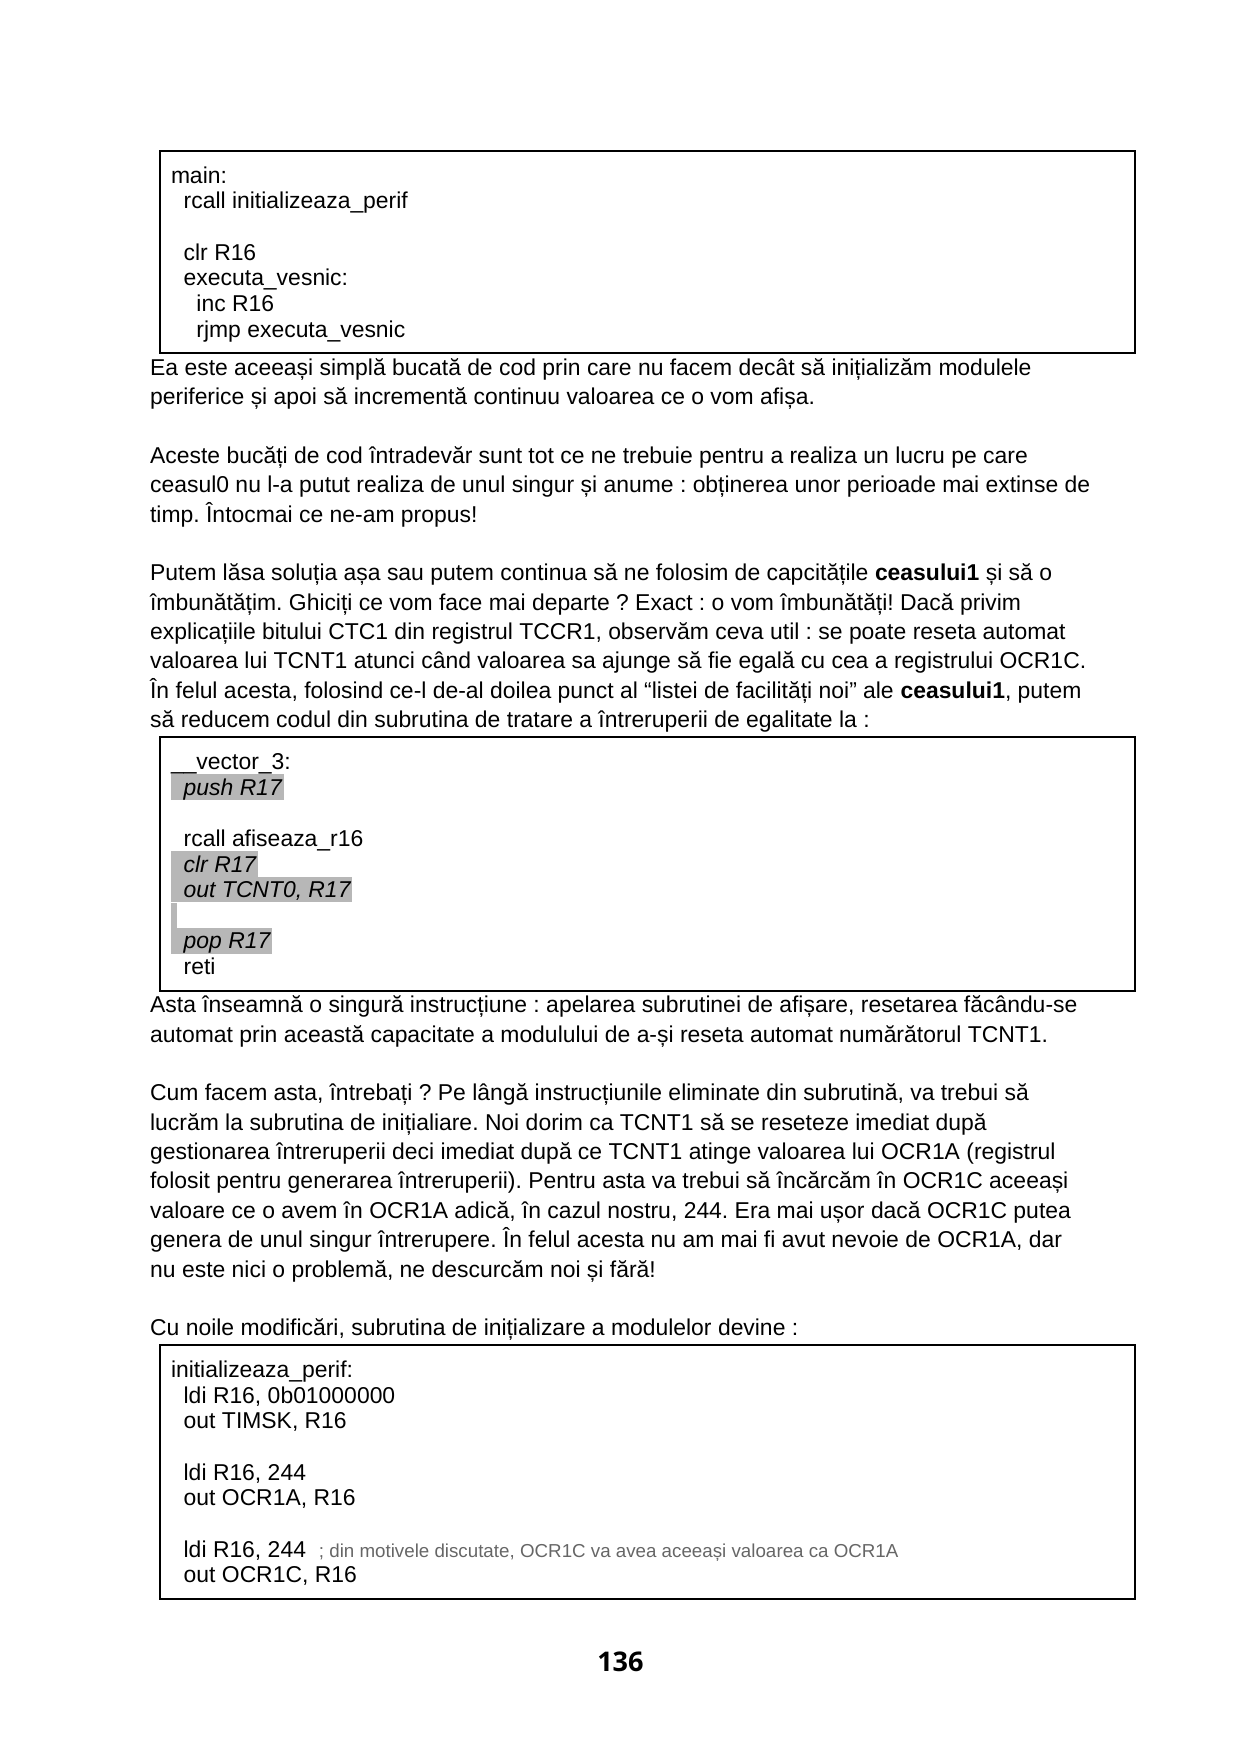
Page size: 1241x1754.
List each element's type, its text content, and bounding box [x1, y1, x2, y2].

text Asta înseamnă o singură instrucțiune : apelarea subrutinei de afișare, resetarea făcându-se automat prin această capacitate a modulului de a-și reseta automat numărătorul TCNT1. [150, 992, 1091, 1047]
text Putem lăsa soluția așa sau putem continua să ne folosim de capcitățile ceasului1 și să o îmbunătățim. Ghiciți ce vom face mai departe ? Exact : o vom îmbunătăți! Dacă privim explicațiile bitului CTC1 din registrul TCCR1, observăm ceva util : se poate reseta automat valoarea lui TCNT1 atunci când valoarea sa ajunge să fie egală cu cea a registrului OCR1C. În felul acesta, folosind ce-l de-al doilea punct al “listei de facilități noi” ale ceasului1, putem să reducem codul din subrutina de tratare a întreruperii de egalitate la : [150, 560, 1091, 732]
text Cum facem asta, întrebați ? Pe lângă instrucțiunile eliminate din subrutină, va trebui să lucrăm la subrutina de inițialiare. Noi dorim ca TCNT1 să se reseteze imediat după gestionarea întreruperii deci imediat după ce TCNT1 atinge valoarea lui OCR1A (registrul folosit pentru generarea întreruperii). Pentru asta va trebui să încărcăm în OCR1C aceeași valoare ce o avem în OCR1A adică, în cazul nostru, 244. Era mai ușor dacă OCR1C putea genera de unul singur întrerupere. În felul acesta nu am mai fi avut nevoie de OCR1A, dar nu este nici o problemă, ne descurcăm noi și fără! [150, 1080, 1091, 1282]
table_header initializeaza_perif: ldi R16, 0b01000000 out TIMSK, R16 ldi R16, 244 out OCR1A, R16 ldi R16, 244 ; din motivele discutate, OCR1C va avea aceeași valoarea ca OCR1A out OCR1C, R16 [161, 1346, 1134, 1598]
text Aceste bucăți de cod întradevăr sunt tot ce ne trebuie pentru a realiza un lucru pe care ceasul0 nu l-a putut realiza de unul singur și anume : obținerea unor perioade mai extinse de timp. Întocmai ce ne-am propus! [150, 442, 1091, 527]
table_header main: rcall initializeaza_perif clr R16 executa_vesnic: inc R16 rjmp executa_vesnic [161, 152, 1134, 352]
text Ea este aceeași simplă bucată de cod prin care nu facem decât să inițializăm modulele periferice și apoi să incrementă continuu valoarea ce o vom afișa. [150, 354, 1091, 409]
table_header __vector_3: push R17 rcall afiseaza_r16 clr R17 out TCNT0, R17 pop R17 reti [161, 738, 1134, 990]
text Cu noile modificări, subrutina de inițializare a modulelor devine : [150, 1315, 1091, 1341]
